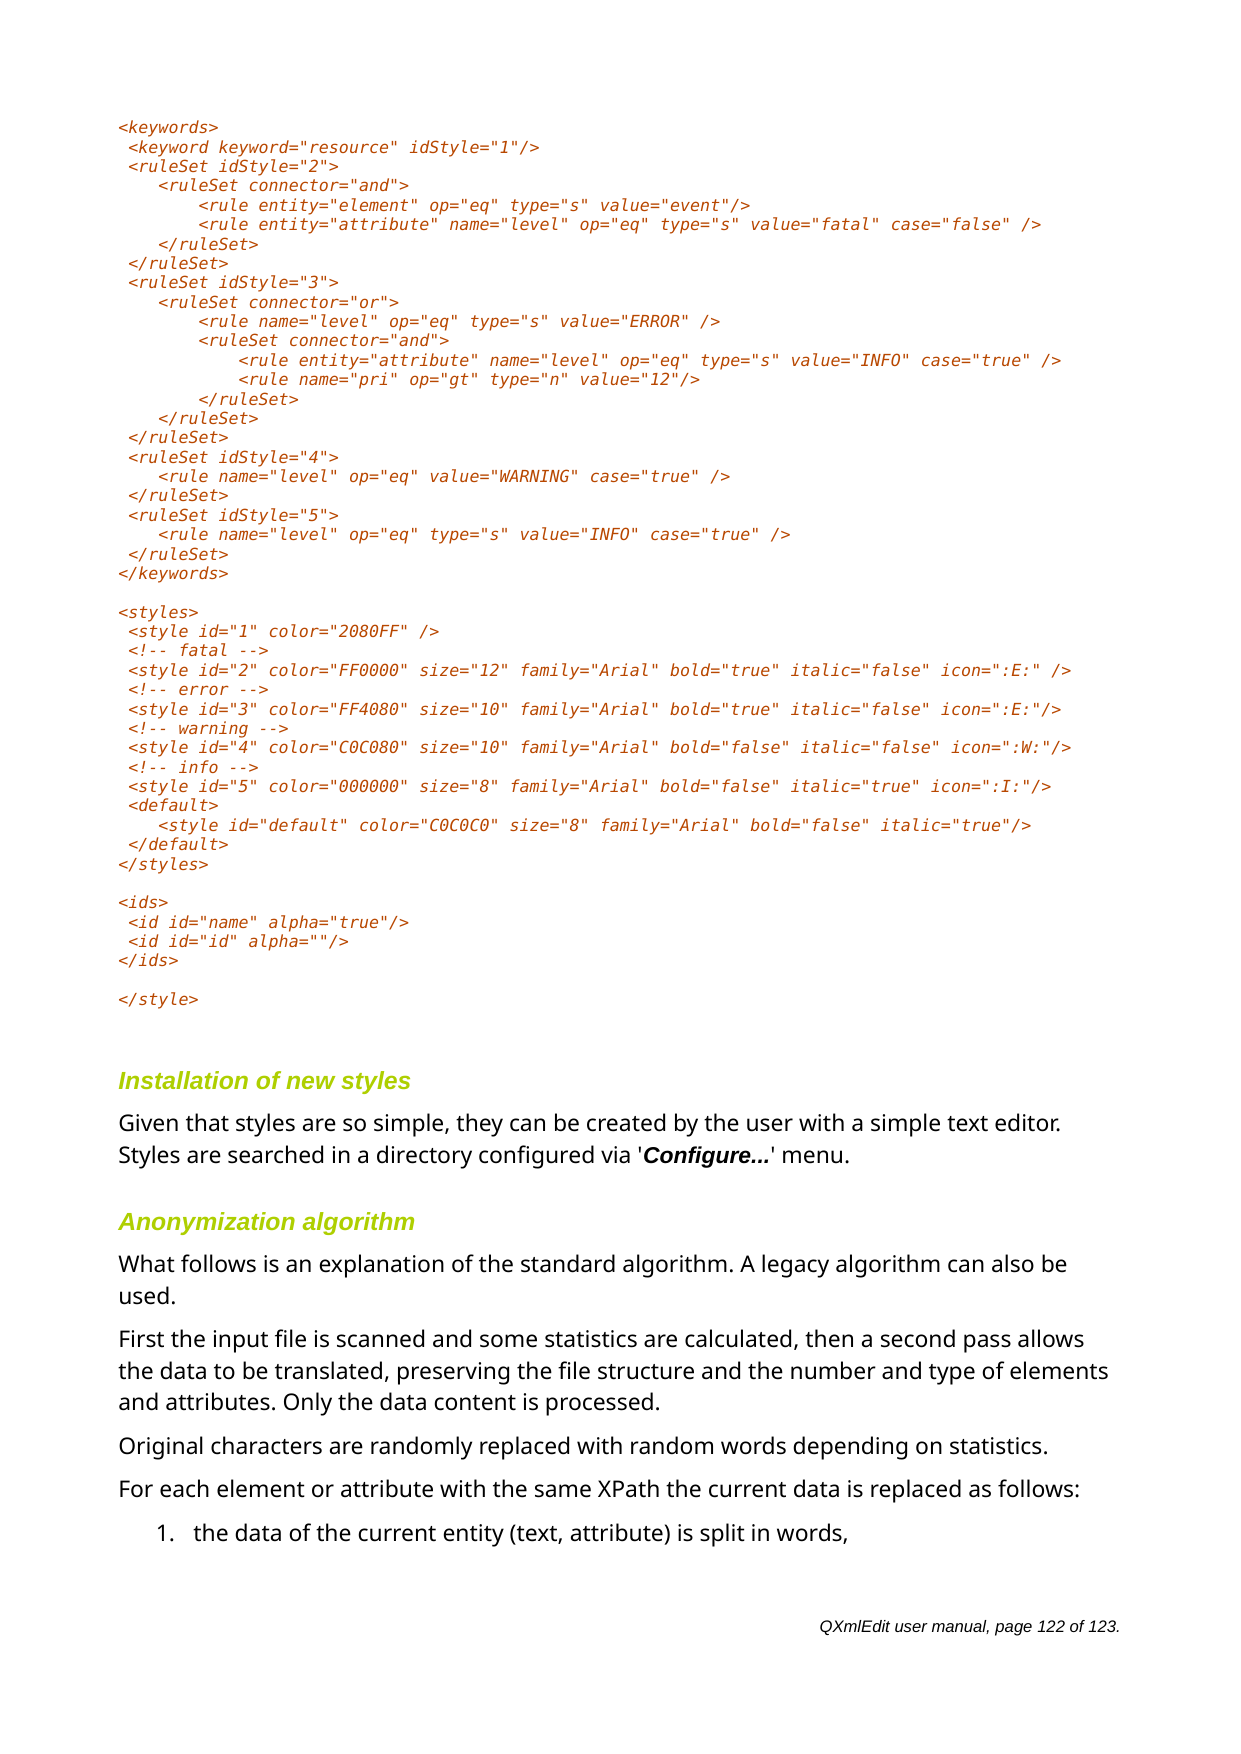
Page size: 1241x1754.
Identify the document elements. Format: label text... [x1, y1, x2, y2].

text </ruleSet> [118, 234, 1122, 254]
text <style id="default" color="C0C0C0" size="8" family="Arial" bold="false" italic="true"/> [118, 816, 1122, 835]
text <!-- warning --> [118, 719, 1122, 738]
text <style id="4" color="C0C080" size="10" family="Arial" bold="false" italic="false" icon=":W:"/> [118, 738, 1122, 757]
text </ruleSet> [118, 389, 1122, 409]
subtitle Installation of new styles [118, 1066, 1122, 1095]
text <keyword keyword="resource" idStyle="1"/> [118, 137, 1122, 157]
text <rule entity="attribute" name="level" op="eq" type="s" value="INFO" case="true" /> [118, 351, 1122, 370]
text </ruleSet> [118, 409, 1122, 428]
text <ruleSet idStyle="4"> [118, 447, 1122, 467]
list the data of the current entity (text, attribute) is split in words, [156, 1517, 1122, 1548]
text <ruleSet idStyle="5"> [118, 506, 1122, 525]
text <rule name="level" op="eq" type="s" value="ERROR" /> [118, 312, 1122, 331]
text </ruleSet> [118, 544, 1122, 564]
text <ruleSet connector="or"> [118, 292, 1122, 312]
text Given that styles are so simple, they can be created by the user with a simple text editor. Styles are searched in a directory configured via 'Configure...' menu. [118, 1107, 1122, 1170]
text </styles> [118, 854, 1122, 874]
text <style id="5" color="000000" size="8" family="Arial" bold="false" italic="true" icon=":I:"/> [118, 777, 1122, 796]
text <keywords> [118, 118, 1122, 137]
text <rule entity="element" op="eq" type="s" value="event"/> [118, 196, 1122, 215]
text What follows is an explanation of the standard algorithm. A legacy algorithm can also be used. [118, 1248, 1122, 1311]
text For each element or attribute with the same XPath the current data is replaced as follows: [118, 1473, 1122, 1504]
text <!-- fatal --> [118, 641, 1122, 661]
text </default> [118, 835, 1122, 854]
text <style id="3" color="FF4080" size="10" family="Arial" bold="true" italic="false" icon=":E:"/> [118, 699, 1122, 719]
text <ids> [118, 893, 1122, 912]
subtitle Anonymization algorithm [118, 1207, 1122, 1236]
text <ruleSet idStyle="2"> [118, 157, 1122, 176]
text </keywords> [118, 564, 1122, 583]
text <ruleSet idStyle="3"> [118, 273, 1122, 292]
text <style id="1" color="2080FF" /> [118, 622, 1122, 641]
text </ids> [118, 951, 1122, 971]
text <default> [118, 796, 1122, 816]
text <ruleSet connector="and"> [118, 331, 1122, 351]
text </ruleSet> [118, 486, 1122, 506]
text </ruleSet> [118, 428, 1122, 447]
text <styles> [118, 602, 1122, 622]
text <rule name="level" op="eq" value="WARNING" case="true" /> [118, 467, 1122, 486]
text Original characters are randomly replaced with random words depending on statistics. [118, 1429, 1122, 1461]
text <id id="name" alpha="true"/> [118, 912, 1122, 932]
text <!-- info --> [118, 757, 1122, 777]
text <rule entity="attribute" name="level" op="eq" type="s" value="fatal" case="false" /> [118, 215, 1122, 234]
text </ruleSet> [118, 254, 1122, 273]
text First the input file is scanned and some statistics are calculated, then a second pass allows the data to be translated, preserving the file structure and the number and type of elements and attributes. Only the data content is processed. [118, 1323, 1122, 1417]
text <rule name="level" op="eq" type="s" value="INFO" case="true" /> [118, 525, 1122, 544]
text <id id="id" alpha=""/> [118, 932, 1122, 951]
text </style> [118, 990, 1122, 1009]
text <rule name="pri" op="gt" type="n" value="12"/> [118, 370, 1122, 389]
text <style id="2" color="FF0000" size="12" family="Arial" bold="true" italic="false" icon=":E:" /> [118, 661, 1122, 680]
text <ruleSet connector="and"> [118, 176, 1122, 196]
text <!-- error --> [118, 680, 1122, 699]
